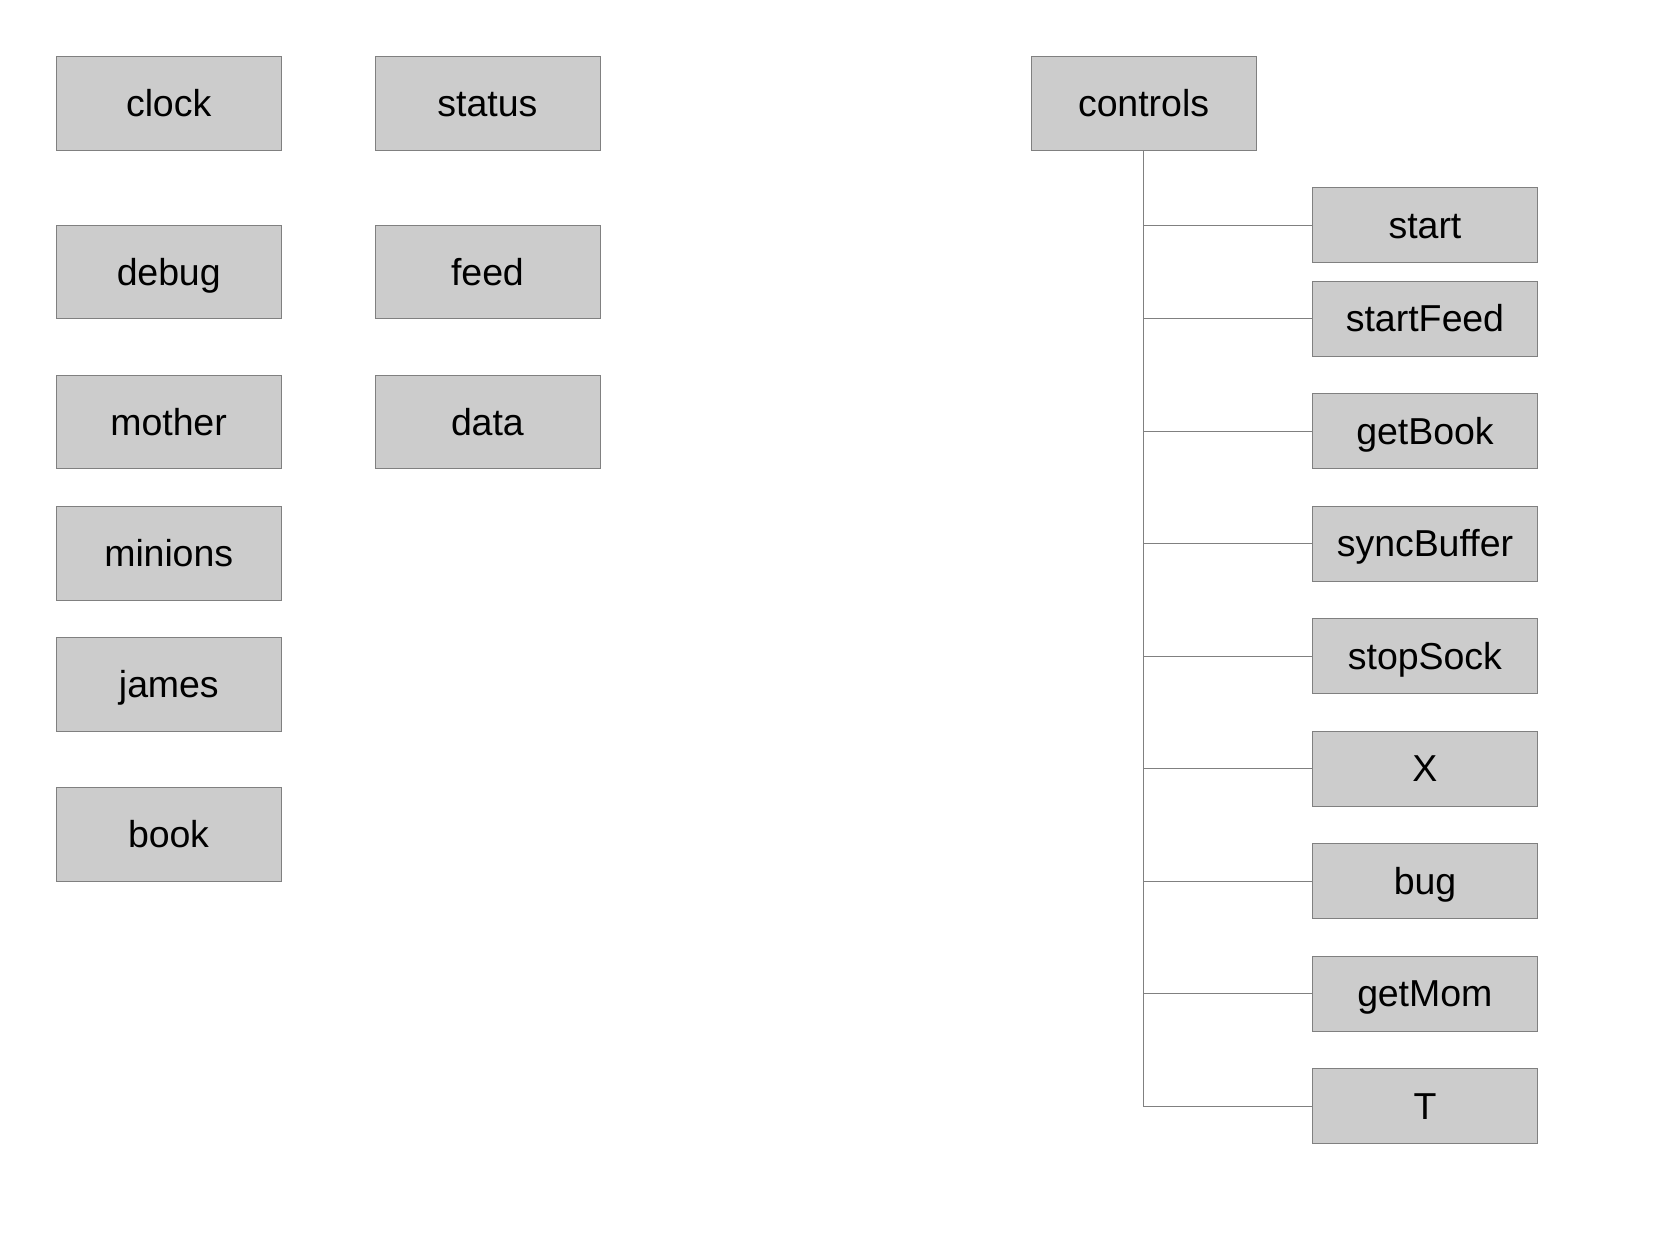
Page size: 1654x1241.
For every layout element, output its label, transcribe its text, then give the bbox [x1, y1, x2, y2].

text_box clock [56, 56, 282, 151]
text_box stopSock [1312, 618, 1538, 694]
text_box book [56, 787, 282, 882]
text_box mother [56, 375, 282, 469]
text_box debug [56, 225, 282, 319]
text_box status [375, 56, 601, 151]
text_box data [375, 375, 601, 469]
text_box getMom [1312, 956, 1538, 1032]
text_box feed [375, 225, 601, 319]
text_box getBook [1312, 393, 1538, 469]
text_box start [1312, 187, 1538, 263]
text_box T [1312, 1068, 1538, 1144]
text_box james [56, 637, 282, 732]
text_box syncBuffer [1312, 506, 1538, 582]
text_box startFeed [1312, 281, 1538, 357]
text_box X [1312, 731, 1538, 807]
text_box bug [1312, 843, 1538, 919]
text_box minions [56, 506, 282, 601]
text_box controls [1031, 56, 1257, 151]
